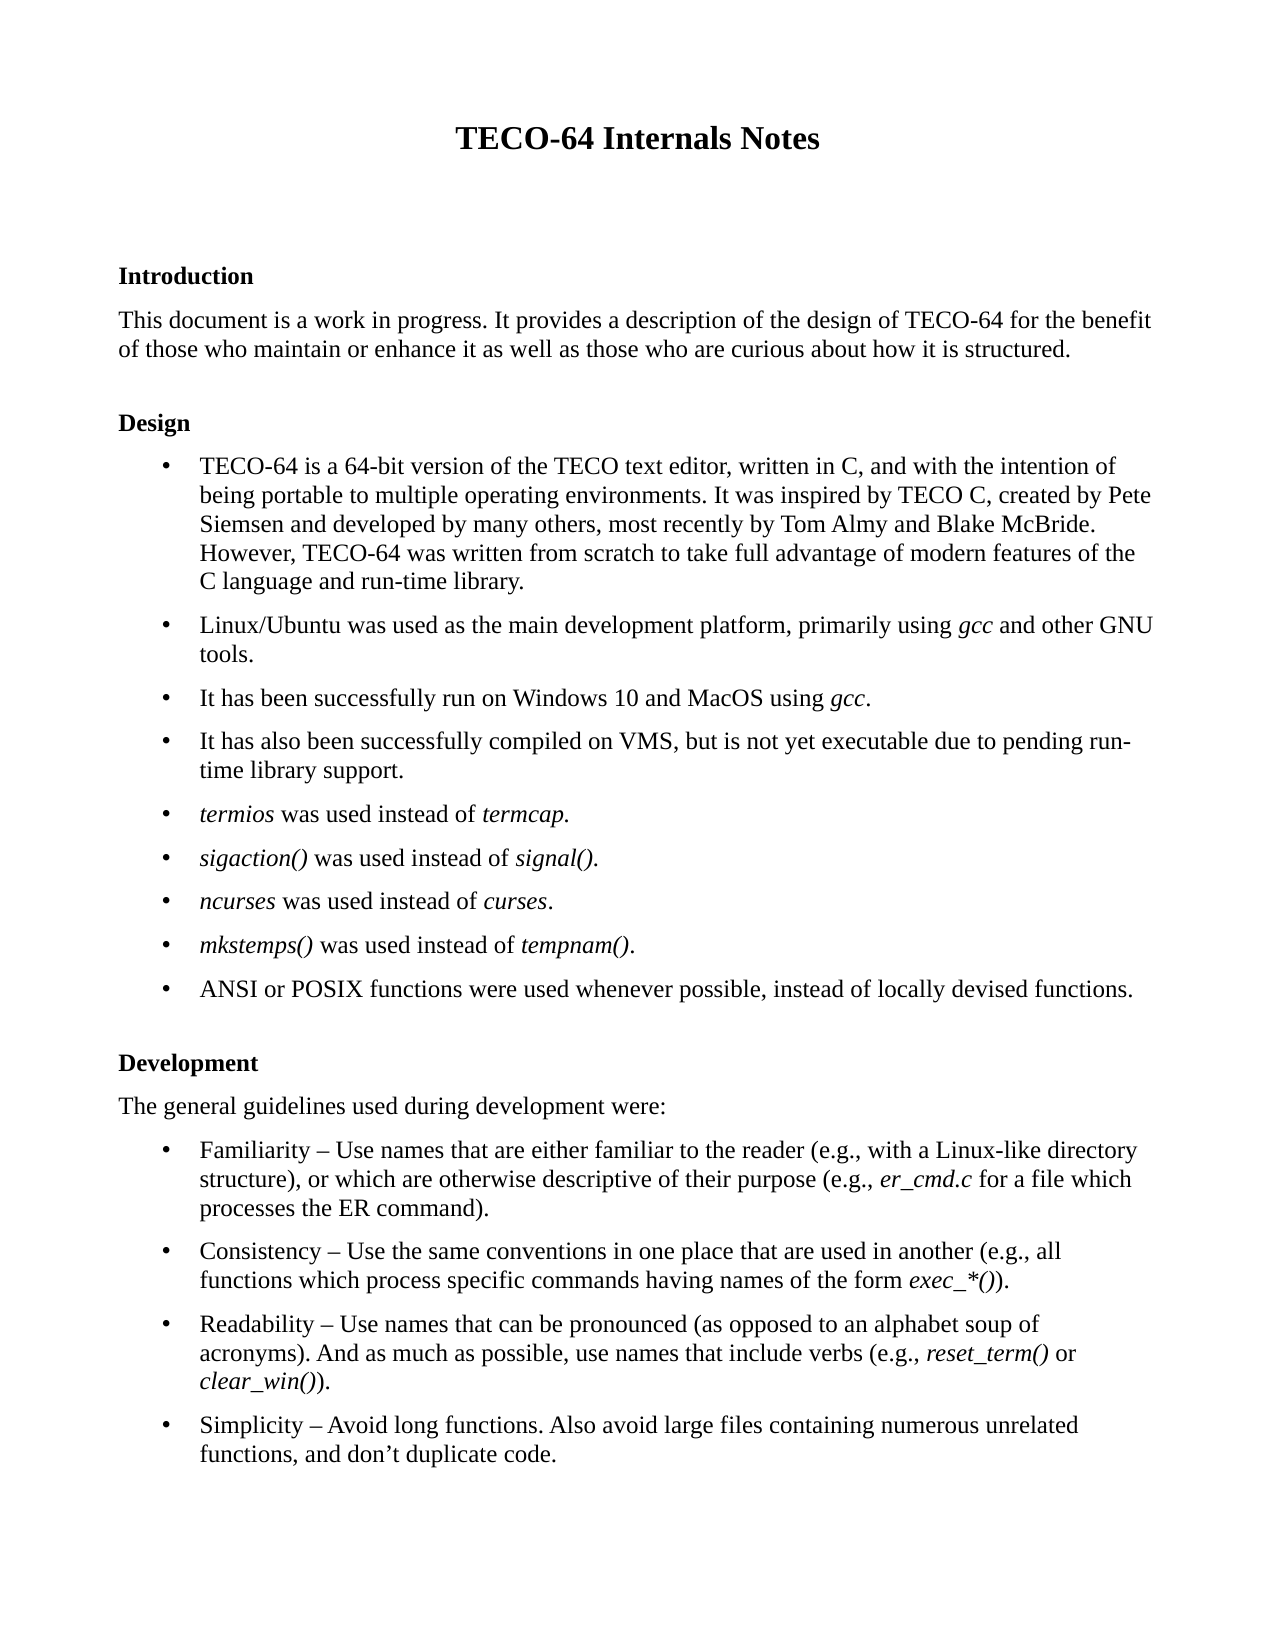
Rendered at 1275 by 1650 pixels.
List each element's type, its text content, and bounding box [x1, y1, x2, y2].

text TECO-64 Internals Notes [118, 118, 1157, 156]
text This document is a work in progress. It provides a description of the design of TECO-64 for the benefit of those who maintain or enhance it as well as those who are curious about how it is structured. [118, 305, 1157, 363]
list mkstemps() was used instead of tempnam(). [162, 930, 1157, 959]
list Familiarity – Use names that are either familiar to the reader (e.g., with a Linux-like directory structure), or which are otherwise descriptive of their purpose (e.g., er_cmd.c for a file which processes the ER command). [162, 1135, 1157, 1221]
text Introduction [118, 261, 1157, 290]
list Linux/Ubuntu was used as the main development platform, primarily using gcc and other GNU tools. [162, 610, 1157, 668]
list It has also been successfully compiled on VMS, but is not yet executable due to pending run-time library support. [162, 726, 1157, 784]
list TECO-64 is a 64-bit version of the TECO text editor, written in C, and with the intention of being portable to multiple operating environments. It was inspired by TECO C, created by Pete Siemsen and developed by many others, most recently by Tom Almy and Blake McBride. However, TECO-64 was written from scratch to take full advantage of modern features of the C language and run-time library. [162, 451, 1157, 595]
list Consistency – Use the same conventions in one place that are used in another (e.g., all functions which process specific commands having names of the form exec_*()). [162, 1236, 1157, 1294]
list Simplicity – Avoid long functions. Also avoid large files containing numerous unrelated functions, and don’t duplicate code. [162, 1410, 1157, 1468]
list It has been successfully run on Windows 10 and MacOS using gcc. [162, 683, 1157, 711]
list sigaction() was used instead of signal(). [162, 843, 1157, 871]
list termios was used instead of termcap. [162, 799, 1157, 828]
list ANSI or POSIX functions were used whenever possible, instead of locally devised functions. [162, 974, 1157, 1003]
text The general guidelines used during development were: [118, 1091, 1157, 1120]
list ncurses was used instead of curses. [162, 886, 1157, 915]
list Readability – Use names that can be pronounced (as opposed to an alphabet soup of acronyms). And as much as possible, use names that include verbs (e.g., reset_term() or clear_win()). [162, 1309, 1157, 1395]
text Design [118, 408, 1157, 436]
text Development [118, 1048, 1157, 1076]
